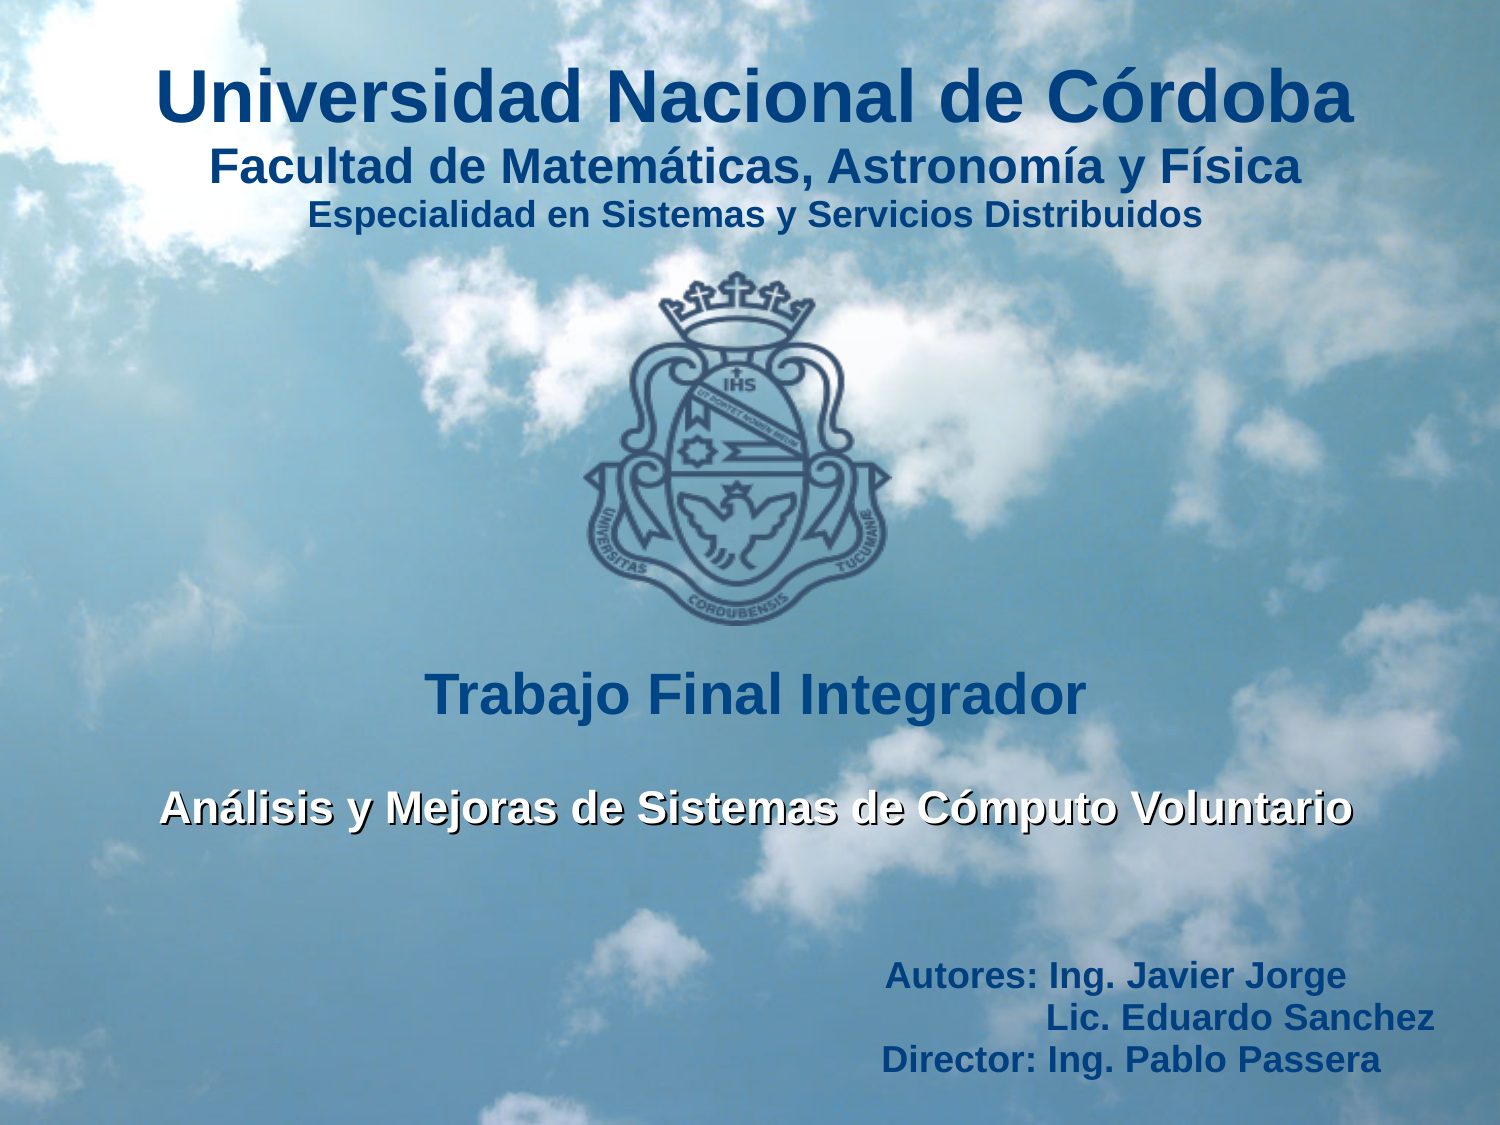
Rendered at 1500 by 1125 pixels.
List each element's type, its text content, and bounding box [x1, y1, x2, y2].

title Universidad Nacional de Córdoba Facultad de Matemáticas, Astronomía y Física Especialidad en Sistemas y Servicios Distribuidos [118, 24, 1394, 266]
title Autores: Ing. Javier Jorge Lic. Eduardo Sanchez Director: Ing. Pablo Passera [478, 938, 1500, 1125]
title Trabajo Final Integrador Análisis y Mejoras de Sistemas de Cómputo Voluntario [71, 626, 1441, 869]
picture [0, 0, 1500, 1125]
